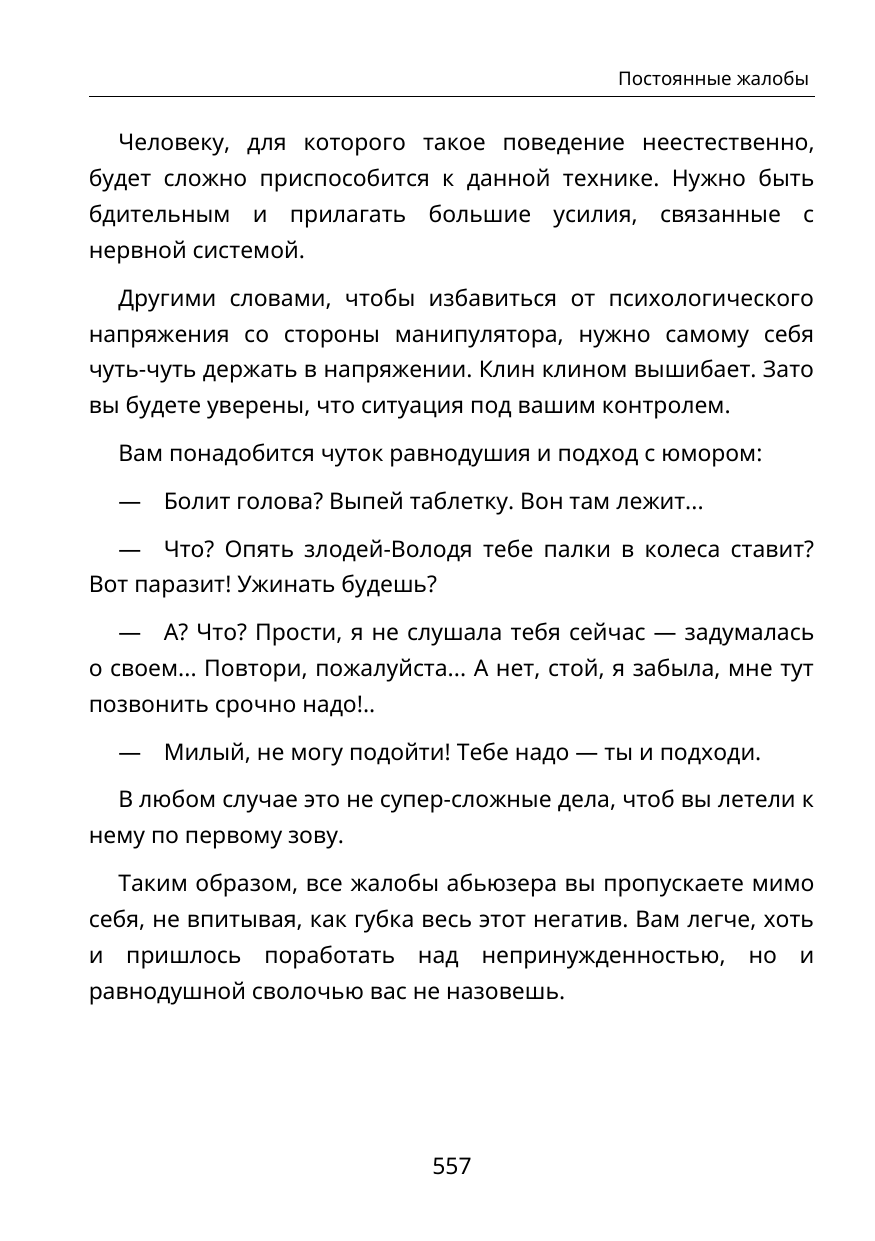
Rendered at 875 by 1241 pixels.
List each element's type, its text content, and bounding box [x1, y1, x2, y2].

list Болит голова? Выпей таблетку. Вон там лежит... [88, 485, 815, 516]
text В любом случае это не супер-сложные дела, чтоб вы летели к нему по первому зову. [88, 783, 815, 851]
text Другими словами, чтобы избавиться от психологического напряжения со стороны манипулятора, нужно самому себя чуть-чуть держать в напряжении. Клин клином вышибает. Зато вы будете уверены, что ситуация под вашим контролем. [88, 282, 815, 421]
list Что? Опять злодей-Володя тебе палки в колеса ставит? Вот паразит! Ужинать будешь? [88, 532, 815, 600]
text Таким образом, все жалобы абьюзера вы пропускаете мимо себя, не впитывая, как губка весь этот негатив. Вам легче, хоть и пришлось поработать над непринужденностью, но и равнодушной сволочью вас не назовешь. [88, 867, 815, 1006]
list Милый, не могу подойти! Тебе надо — ты и подходи. [88, 736, 815, 767]
text Человеку, для которого такое поведение неестественно, будет сложно приспособится к данной технике. Нужно быть бдительным и прилагать большие усилия, связанные с нервной системой. [88, 126, 815, 265]
list А? Что? Прости, я не слушала тебя сейчас — задумалась о своем... Повтори, пожалуйста... А нет, стой, я забыла, мне тут позвонить срочно надо!.. [88, 616, 815, 719]
text Вам понадобится чуток равнодушия и подход с юмором: [88, 437, 815, 468]
